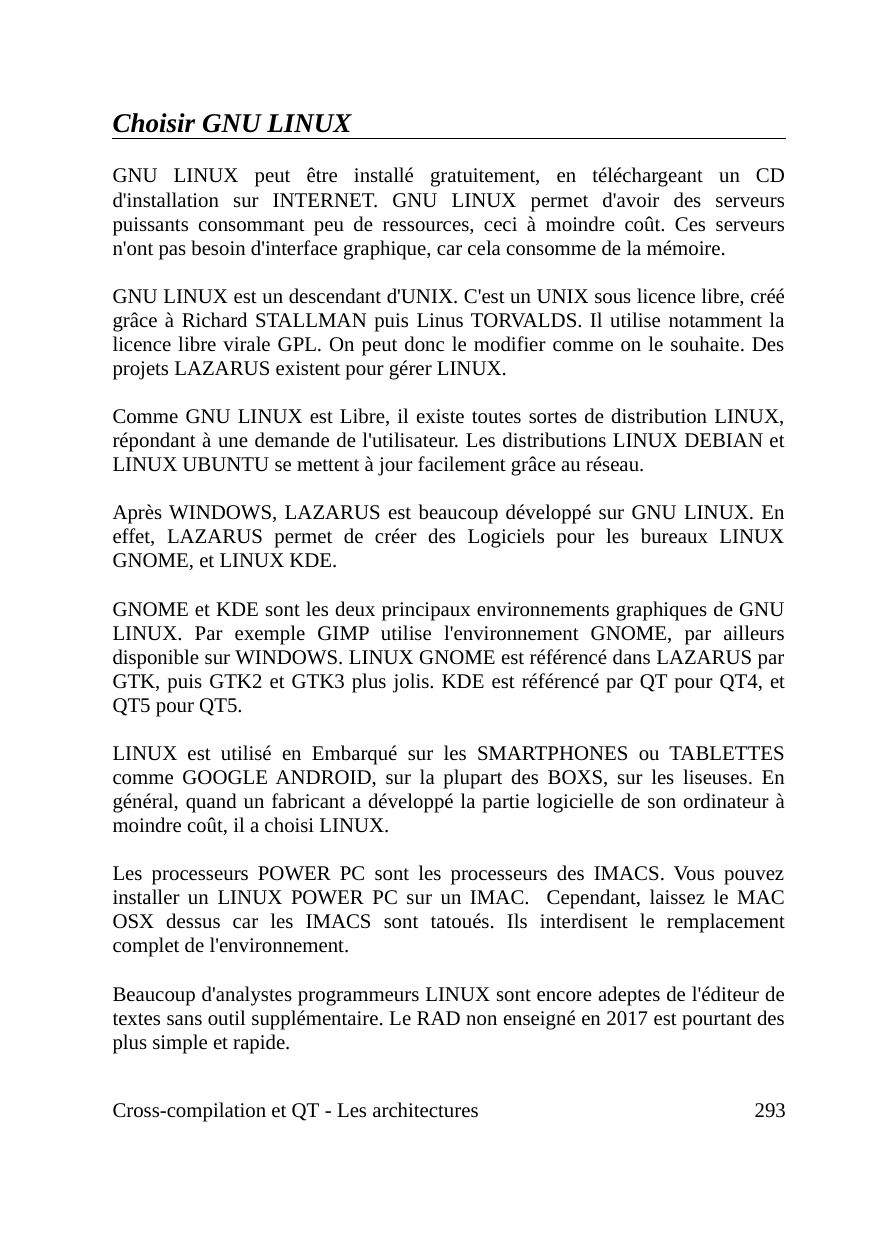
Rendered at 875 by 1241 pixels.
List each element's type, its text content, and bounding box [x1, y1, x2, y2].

text LINUX est utilisé en Embarqué sur les SMARTPHONES ou TABLETTES comme GOOGLE ANDROID, sur la plupart des BOXS, sur les liseuses. En général, quand un fabricant a développé la partie logicielle de son ordinateur à moindre coût, il a choisi LINUX. [112, 741, 786, 837]
text Les processeurs POWER PC sont les processeurs des IMACS. Vous pouvez installer un LINUX POWER PC sur un IMAC. Cependant, laissez le MAC OSX dessus car les IMACS sont tatoués. Ils interdisent le remplacement complet de l'environnement. [112, 861, 786, 957]
text Beaucoup d'analystes programmeurs LINUX sont encore adeptes de l'éditeur de textes sans outil supplémentaire. Le RAD non enseigné en 2017 est pourtant des plus simple et rapide. [112, 982, 786, 1054]
text GNU LINUX est un descendant d'UNIX. C'est un UNIX sous licence libre, créé grâce à Richard STALLMAN puis Linus TORVALDS. Il utilise notamment la licence libre virale GPL. On peut donc le modifier comme on le souhaite. Des projets LAZARUS existent pour gérer LINUX. [112, 284, 786, 380]
text Après WINDOWS, LAZARUS est beaucoup développé sur GNU LINUX. En effet, LAZARUS permet de créer des Logiciels pour les bureaux LINUX GNOME, et LINUX KDE. [112, 500, 786, 572]
text Comme GNU LINUX est Libre, il existe toutes sortes de distribution LINUX, répondant à une demande de l'utilisateur. Les distributions LINUX DEBIAN et LINUX UBUNTU se mettent à jour facilement grâce au réseau. [112, 404, 786, 476]
text GNU LINUX peut être installé gratuitement, en téléchargeant un CD d'installation sur INTERNET. GNU LINUX permet d'avoir des serveurs puissants consommant peu de ressources, ceci à moindre coût. Ces serveurs n'ont pas besoin d'interface graphique, car cela consomme de la mémoire. [112, 163, 786, 260]
text GNOME et KDE sont les deux principaux environnements graphiques de GNU LINUX. Par exemple GIMP utilise l'environnement GNOME, par ailleurs disponible sur WINDOWS. LINUX GNOME est référencé dans LAZARUS par GTK, puis GTK2 et GTK3 plus jolis. KDE est référencé par QT pour QT4, et QT5 pour QT5. [112, 597, 786, 717]
subtitle Choisir GNU LINUX [112, 107, 786, 138]
